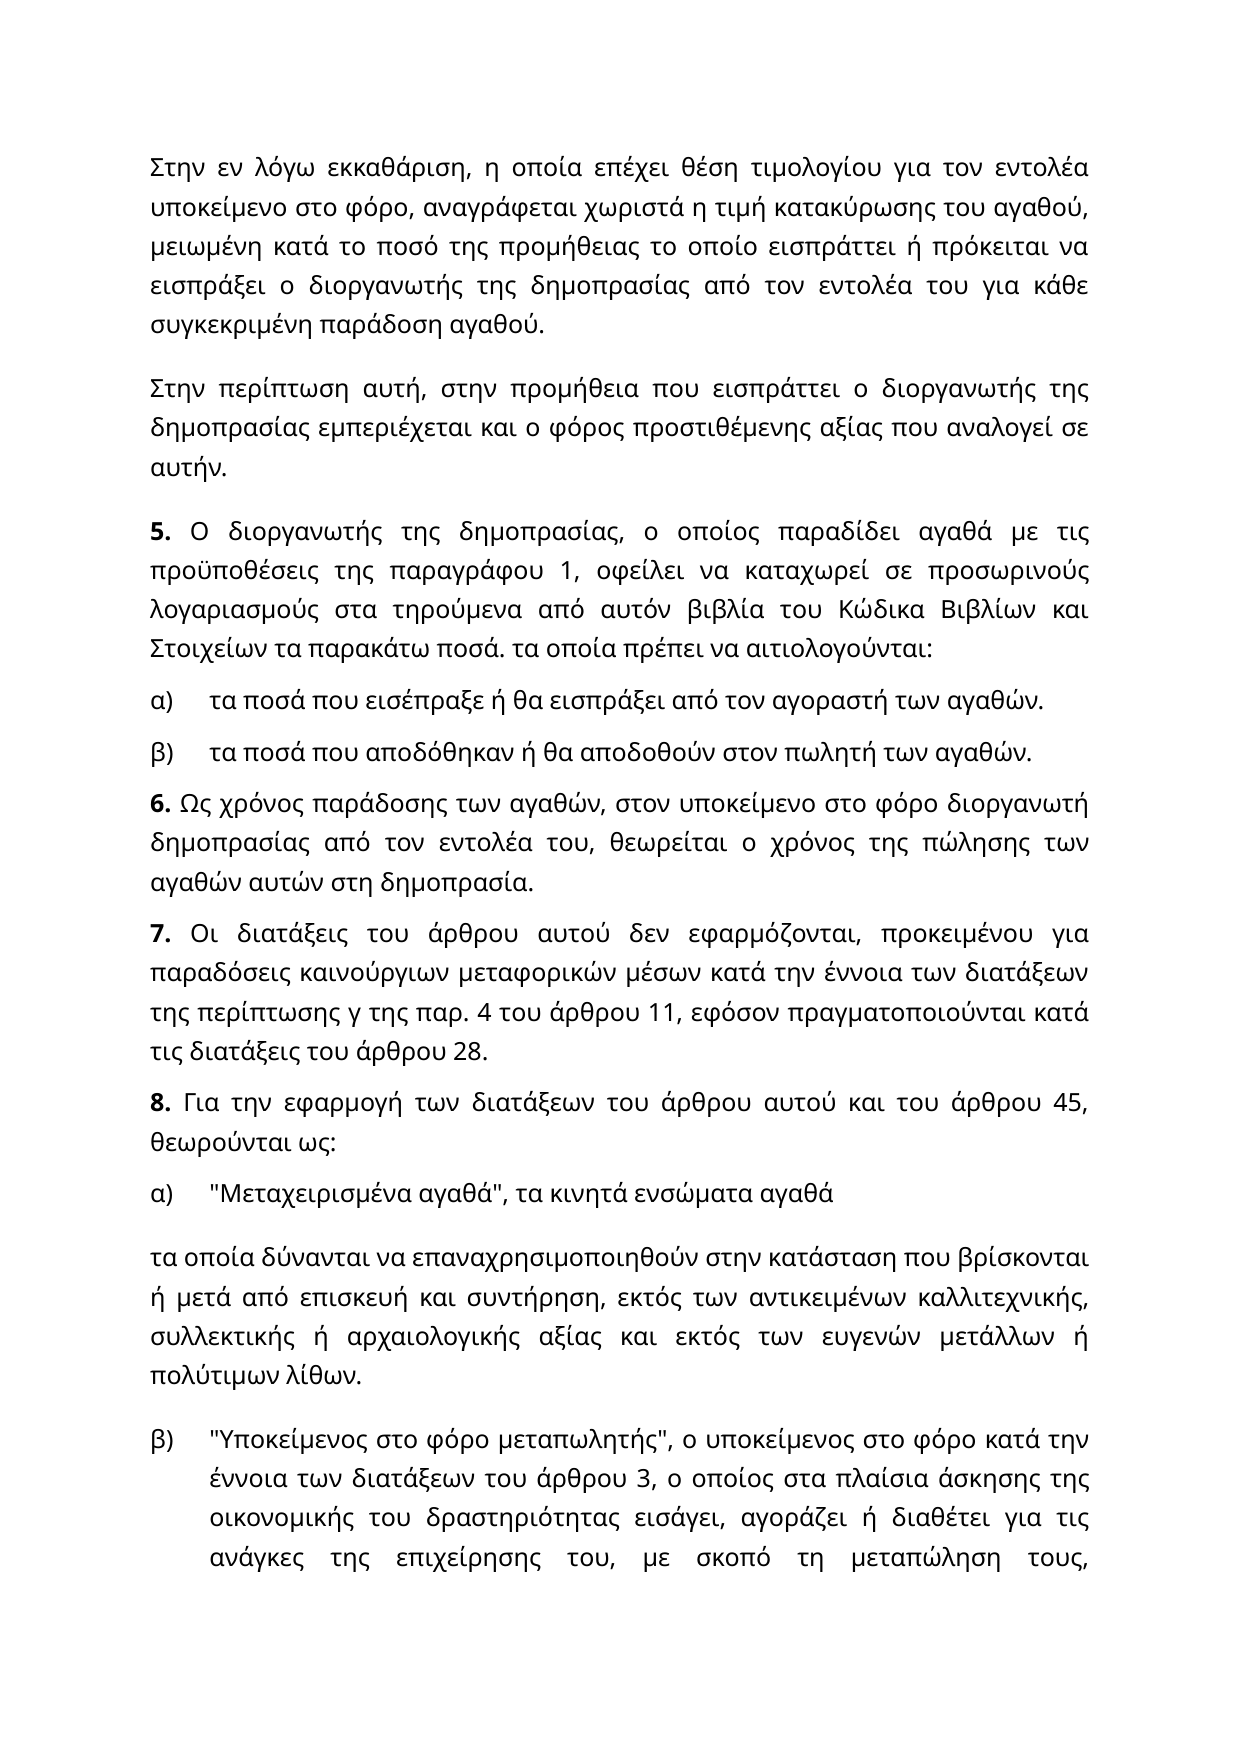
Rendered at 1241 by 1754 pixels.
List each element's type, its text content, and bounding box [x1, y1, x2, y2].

list α) τα ποσά που εισέπραξε ή θα εισπράξει από τον αγοραστή των αγαθών. [150, 682, 1090, 717]
list α) "Μεταχειρισμένα αγαθά", τα κινητά ενσώματα αγαθά [150, 1176, 1090, 1210]
text 6. Ως χρόνος παράδοσης των αγαθών, στον υποκείμενο στο φόρο διοργανωτή δημοπρασίας από τον εντολέα του, θεωρείται ο χρόνος της πώλησης των αγαθών αυτών στη δημοπρασία. [150, 786, 1090, 898]
text 8. Για την εφαρμογή των διατάξεων του άρθρου αυτού και του άρθρου 45, θεωρούνται ως: [150, 1085, 1090, 1158]
text 5. Ο διοργανωτής της δημοπρασίας, ο οποίος παραδίδει αγαθά με τις προϋποθέσεις της παραγράφου 1, οφείλει να καταχωρεί σε προσωρινούς λογαριασμούς στα τηρούμενα από αυτόν βιβλία του Κώδικα Βιβλίων και Στοιχείων τα παρακάτω ποσά. τα οποία πρέπει να αιτιολογούνται: [150, 513, 1090, 665]
text 7. Οι διατάξεις του άρθρου αυτού δεν εφαρμόζονται, προκειμένου για παραδόσεις καινούργιων μεταφορικών μέσων κατά την έννοια των διατάξεων της περίπτωσης γ της παρ. 4 του άρθρου 11, εφόσον πραγματοποιούνται κατά τις διατάξεις του άρθρου 28. [150, 916, 1090, 1067]
text Στην περίπτωση αυτή, στην προμήθεια που εισπράττει ο διοργανωτής της δημοπρασίας εμπεριέχεται και ο φόρος προστιθέμενης αξίας που αναλογεί σε αυτήν. [150, 371, 1090, 483]
list β) "Υποκείμενος στο φόρο μεταπωλητής", ο υποκείμενος στο φόρο κατά την έννοια των διατάξεων του άρθρου 3, ο οποίος στα πλαίσια άσκησης της οικονομικής του δραστηριότητας εισάγει, αγοράζει ή διαθέτει για τις ανάγκες της επιχείρησης του, με σκοπό τη μεταπώληση τους, [150, 1422, 1090, 1573]
text Στην εν λόγω εκκαθάριση, η οποία επέχει θέση τιμολογίου για τον εντολέα υποκείμενο στο φόρο, αναγράφεται χωριστά η τιμή κατακύρωσης του αγαθού, μειωμένη κατά το ποσό της προμήθειας το οποίο εισπράττει ή πρόκειται να εισπράξει ο διοργανωτής της δημοπρασίας από τον εντολέα του για κάθε συγκεκριμένη παράδοση αγαθού. [150, 150, 1090, 341]
list β) τα ποσά που αποδόθηκαν ή θα αποδοθούν στον πωλητή των αγαθών. [150, 734, 1090, 768]
text τα οποία δύνανται να επαναχρησιμοποιηθούν στην κατάσταση που βρίσκονται ή μετά από επισκευή και συντήρηση, εκτός των αντικειμένων καλλιτεχνικής, συλλεκτικής ή αρχαιολογικής αξίας και εκτός των ευγενών μετάλλων ή πολύτιμων λίθων. [150, 1240, 1090, 1392]
